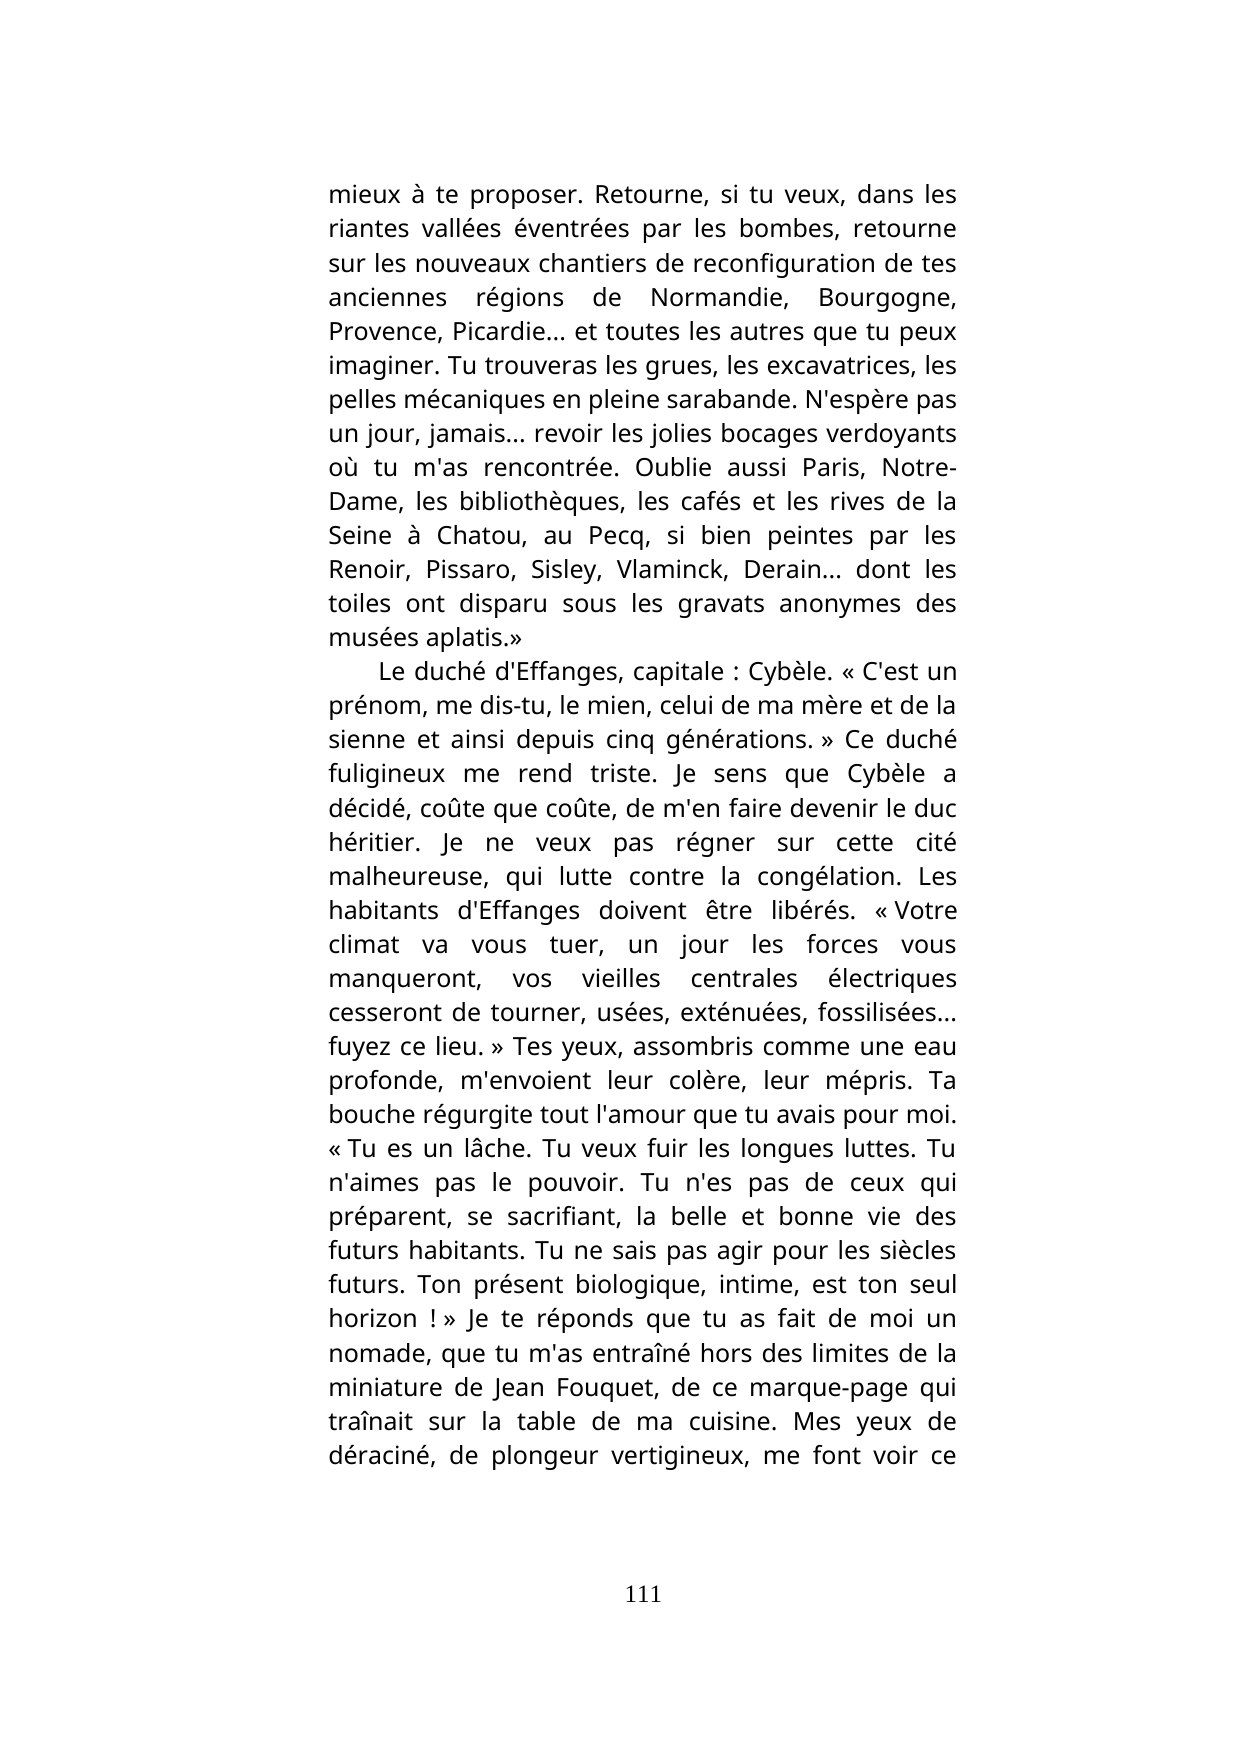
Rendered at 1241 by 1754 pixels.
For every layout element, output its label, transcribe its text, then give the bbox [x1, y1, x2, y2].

text mieux à te proposer. Retourne, si tu veux, dans les riantes vallées éventrées par les bombes, retourne sur les nouveaux chantiers de reconfiguration de tes anciennes régions de Normandie, Bourgogne, Provence, Picardie... et toutes les autres que tu peux imaginer. Tu trouveras les grues, les excavatrices, les pelles mécaniques en pleine sarabande. N'espère pas un jour, jamais... revoir les jolies bocages verdoyants où tu m'as rencontrée. Oublie aussi Paris, Notre-Dame, les bibliothèques, les cafés et les rives de la Seine à Chatou, au Pecq, si bien peintes par les Renoir, Pissaro, Sisley, Vlaminck, Derain... dont les toiles ont disparu sous les gravats anonymes des musées aplatis.» [328, 177, 958, 654]
text Le duché d'Effanges, capitale : Cybèle. « C'est un prénom, me dis-tu, le mien, celui de ma mère et de la sienne et ainsi depuis cinq générations. » Ce duché fuligineux me rend triste. Je sens que Cybèle a décidé, coûte que coûte, de m'en faire devenir le duc héritier. Je ne veux pas régner sur cette cité malheureuse, qui lutte contre la congélation. Les habitants d'Effanges doivent être libérés. « Votre climat va vous tuer, un jour les forces vous manqueront, vos vieilles centrales électriques cesseront de tourner, usées, exténuées, fossilisées... fuyez ce lieu. » Tes yeux, assombris comme une eau profonde, m'envoient leur colère, leur mépris. Ta bouche régurgite tout l'amour que tu avais pour moi. « Tu es un lâche. Tu veux fuir les longues luttes. Tu n'aimes pas le pouvoir. Tu n'es pas de ceux qui préparent, se sacrifiant, la belle et bonne vie des futurs habitants. Tu ne sais pas agir pour les siècles futurs. Ton présent biologique, intime, est ton seul horizon ! » Je te réponds que tu as fait de moi un nomade, que tu m'as entraîné hors des limites de la miniature de Jean Fouquet, de ce marque-page qui traînait sur la table de ma cuisine. Mes yeux de déraciné, de plongeur vertigineux, me font voir ce [328, 654, 958, 1471]
